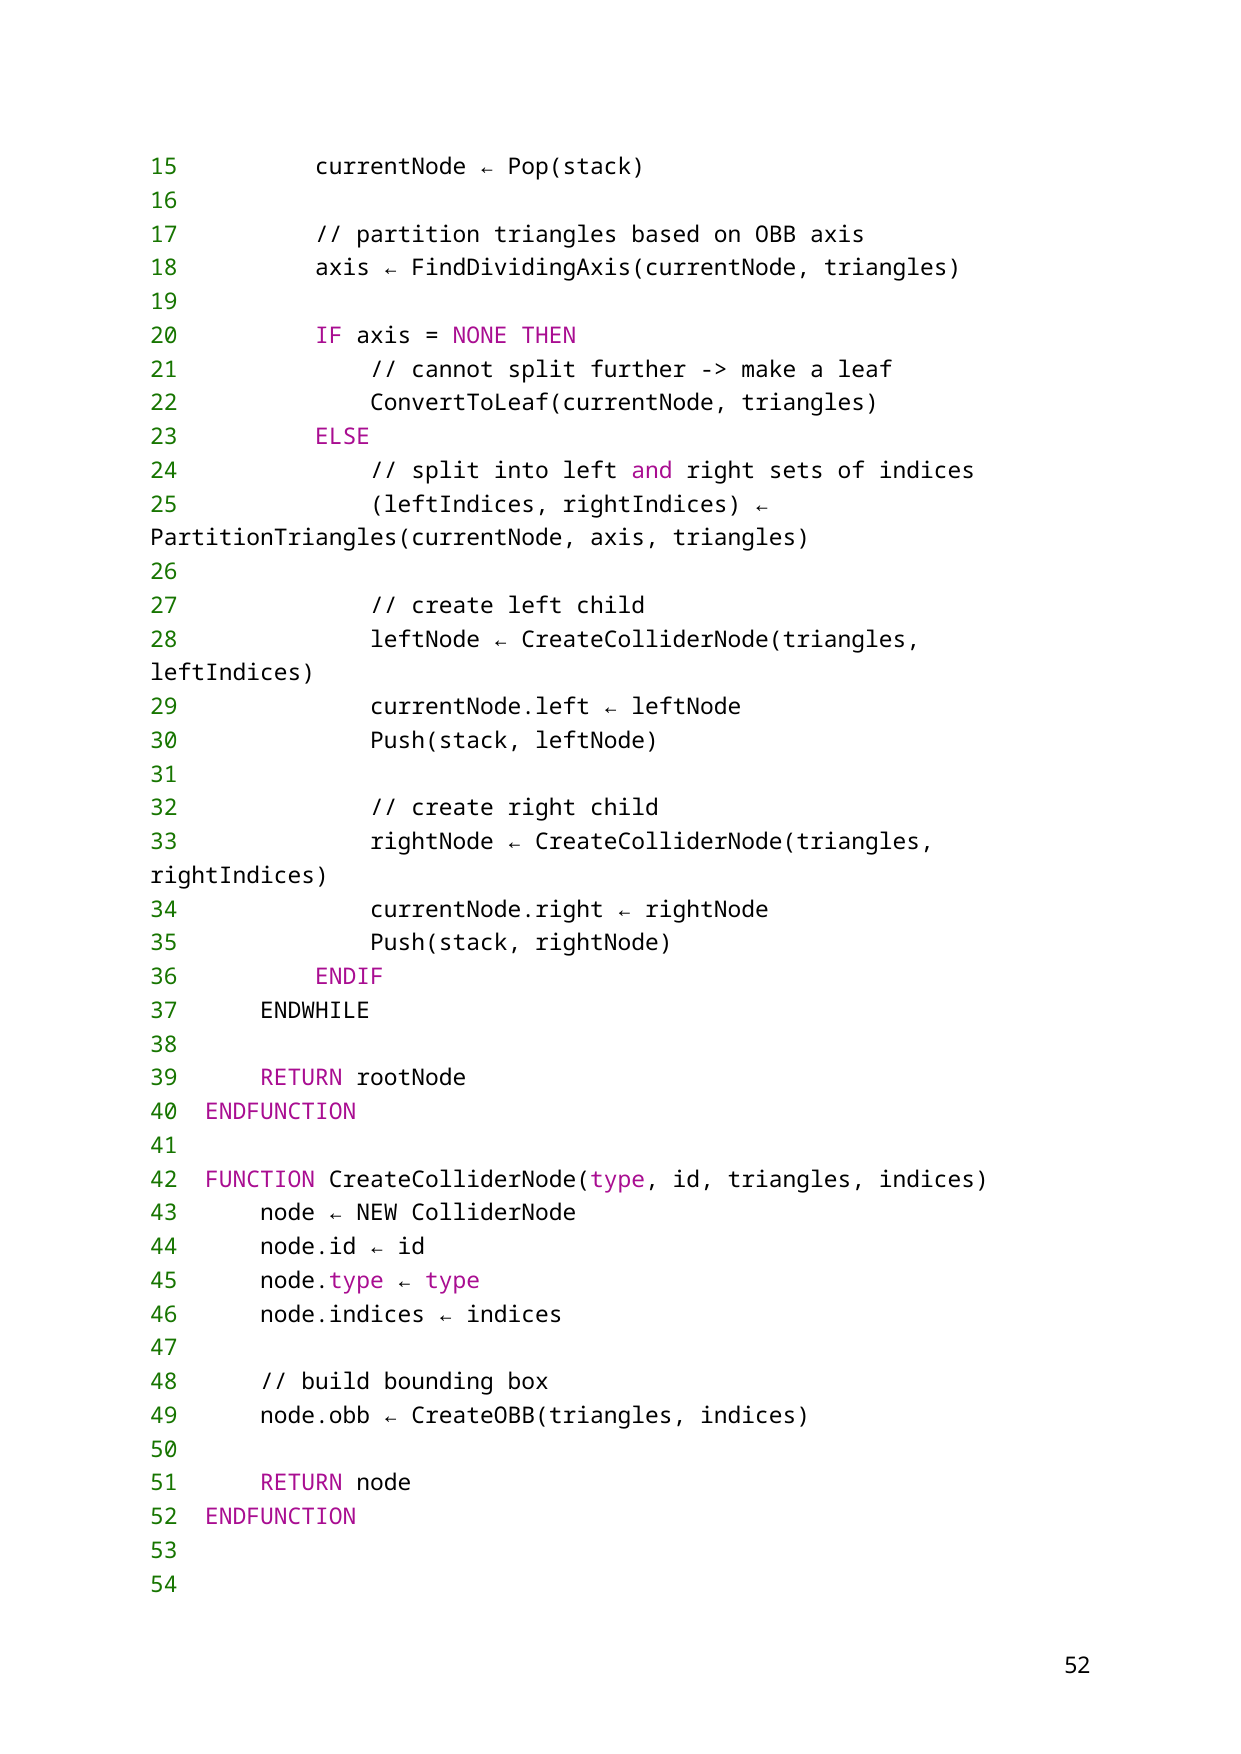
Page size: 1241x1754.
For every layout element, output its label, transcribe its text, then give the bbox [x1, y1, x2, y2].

text 46 node.indices ← indices [150, 1297, 1090, 1329]
text 52 ENDFUNCTION [150, 1500, 1090, 1531]
text 25 (leftIndices, rightIndices) ← PartitionTriangles(currentNode, axis, triangles) [150, 487, 1090, 552]
text 34 currentNode.right ← rightNode [150, 892, 1090, 924]
text 20 IF axis = NONE THEN [150, 319, 1090, 350]
text 30 Push(stack, leftNode) [150, 724, 1090, 755]
text 53 [150, 1534, 1090, 1565]
text 32 // create right child [150, 791, 1090, 822]
text 48 // build bounding box [150, 1365, 1090, 1396]
text 50 [150, 1432, 1090, 1464]
text 16 [150, 184, 1090, 215]
text 51 RETURN node [150, 1466, 1090, 1497]
text 47 [150, 1331, 1090, 1362]
text 38 [150, 1027, 1090, 1059]
text 31 [150, 757, 1090, 789]
text 40 ENDFUNCTION [150, 1095, 1090, 1126]
text 37 ENDWHILE [150, 994, 1090, 1025]
text 36 ENDIF [150, 960, 1090, 991]
text 35 Push(stack, rightNode) [150, 926, 1090, 957]
text 23 ELSE [150, 420, 1090, 451]
text 43 node ← NEW ColliderNode [150, 1196, 1090, 1227]
text 21 // cannot split further -> make a leaf [150, 352, 1090, 384]
text 33 rightNode ← CreateColliderNode(triangles, rightIndices) [150, 825, 1090, 890]
text 17 // partition triangles based on OBB axis [150, 217, 1090, 249]
text 18 axis ← FindDividingAxis(currentNode, triangles) [150, 251, 1090, 282]
text 27 // create left child [150, 589, 1090, 620]
text 39 RETURN rootNode [150, 1061, 1090, 1092]
text 45 node.type ← type [150, 1264, 1090, 1295]
text 15 currentNode ← Pop(stack) [150, 150, 1090, 181]
text 19 [150, 285, 1090, 316]
text 22 ConvertToLeaf(currentNode, triangles) [150, 386, 1090, 417]
text 26 [150, 555, 1090, 586]
text 29 currentNode.left ← leftNode [150, 690, 1090, 721]
text 41 [150, 1129, 1090, 1160]
text 24 // split into left and right sets of indices [150, 454, 1090, 485]
text 42 FUNCTION CreateColliderNode(type, id, triangles, indices) [150, 1162, 1090, 1194]
text 49 node.obb ← CreateOBB(triangles, indices) [150, 1399, 1090, 1430]
text 28 leftNode ← CreateColliderNode(triangles, leftIndices) [150, 622, 1090, 687]
text 54 [150, 1567, 1090, 1599]
text 44 node.id ← id [150, 1230, 1090, 1261]
